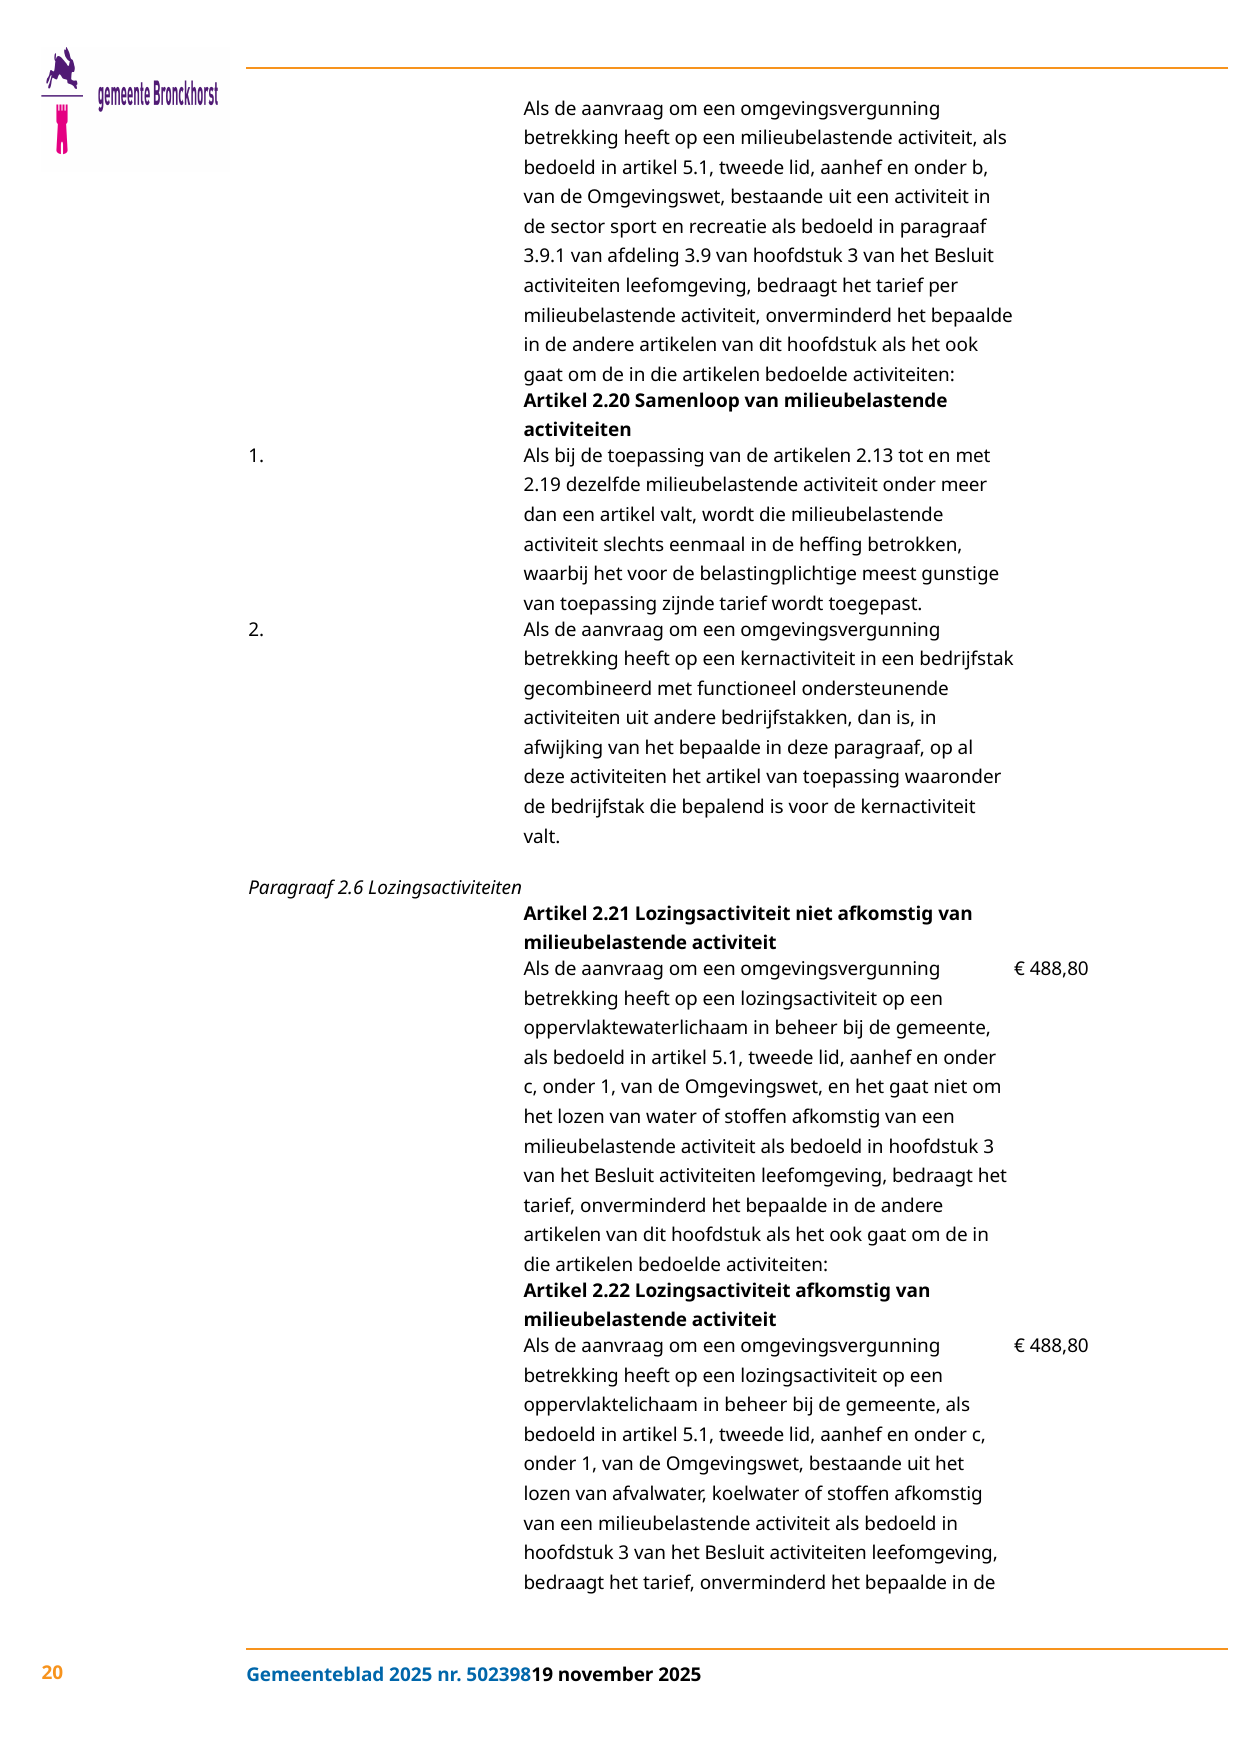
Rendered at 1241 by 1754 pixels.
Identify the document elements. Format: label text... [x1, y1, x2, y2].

table_cell Als de aanvraag om een omgevingsvergunning betrekking heeft op een lozingsactiviteit op een oppervlaktelichaam in beheer bij de gemeente, als bedoeld in artikel 5.1, tweede lid, aanhef en onder c, onder 1, van de Omgevingswet, bestaande uit het lozen van afvalwater, koelwater of stoffen afkomstig van een milieubelastende activiteit als bedoeld in hoofdstuk 3 van het Besluit activiteiten leefomgeving, bedraagt het tarief, onverminderd het bepaalde in de [523, 1332, 1014, 1594]
table_cell [248, 955, 386, 1277]
table_cell [1014, 1277, 1152, 1332]
table_cell Artikel 2.21 Lozingsactiviteit niet afkomstig van milieubelastende activiteit [523, 900, 1014, 955]
table_cell [1014, 616, 1152, 848]
table_cell [386, 442, 523, 616]
table_cell Artikel 2.22 Lozingsactiviteit afkomstig van milieubelastende activiteit [523, 1277, 1014, 1332]
table_cell [386, 1332, 523, 1594]
table_cell [248, 95, 386, 387]
table_cell [248, 1277, 386, 1332]
table_cell [1014, 900, 1152, 955]
table_cell 1. [248, 442, 386, 616]
table_cell Paragraaf 2.6 Lozingsactiviteiten [248, 874, 1014, 900]
table_cell [1014, 849, 1152, 874]
table_cell [386, 1277, 523, 1332]
table_cell [1014, 442, 1152, 616]
table_cell [386, 95, 523, 387]
table_cell Als de aanvraag om een omgevingsvergunning betrekking heeft op een lozingsactiviteit op een oppervlaktewaterlichaam in beheer bij de gemeente, als bedoeld in artikel 5.1, tweede lid, aanhef en onder c, onder 1, van de Omgevingswet, en het gaat niet om het lozen van water of stoffen afkomstig van een milieubelastende activiteit als bedoeld in hoofdstuk 3 van het Besluit activiteiten leefomgeving, bedraagt het tarief, onverminderd het bepaalde in de andere artikelen van dit hoofdstuk als het ook gaat om de in die artikelen bedoelde activiteiten: [523, 955, 1014, 1277]
table_cell [386, 849, 523, 874]
table_cell Artikel 2.20 Samenloop van milieubelastende activiteiten [523, 387, 1014, 442]
table_cell [386, 955, 523, 1277]
table_cell [1014, 874, 1152, 900]
table_cell [248, 849, 386, 874]
table_cell [248, 1332, 386, 1594]
table_cell [386, 900, 523, 955]
table_cell 2. [248, 616, 386, 848]
table_cell [386, 387, 523, 442]
table_cell € 488,80 [1014, 955, 1152, 1277]
table_cell [1014, 95, 1152, 387]
table_cell Als bij de toepassing van de artikelen 2.13 tot en met 2.19 dezelfde milieubelastende activiteit onder meer dan een artikel valt, wordt die milieubelastende activiteit slechts eenmaal in de heffing betrokken, waarbij het voor de belastingplichtige meest gunstige van toepassing zijnde tarief wordt toegepast. [523, 442, 1014, 616]
table_cell [248, 900, 386, 955]
table_cell [1014, 387, 1152, 442]
table_cell [248, 387, 386, 442]
table_cell [386, 616, 523, 848]
table_cell Als de aanvraag om een omgevingsvergunning betrekking heeft op een milieubelastende activiteit, als bedoeld in artikel 5.1, tweede lid, aanhef en onder b, van de Omgevingswet, bestaande uit een activiteit in de sector sport en recreatie als bedoeld in paragraaf 3.9.1 van afdeling 3.9 van hoofdstuk 3 van het Besluit activiteiten leefomgeving, bedraagt het tarief per milieubelastende activiteit, onverminderd het bepaalde in de andere artikelen van dit hoofdstuk als het ook gaat om de in die artikelen bedoelde activiteiten: [523, 95, 1014, 387]
table_cell [523, 849, 1014, 874]
picture [41, 47, 231, 172]
table_cell € 488,80 [1014, 1332, 1152, 1594]
table_cell Als de aanvraag om een omgevingsvergunning betrekking heeft op een kernactiviteit in een bedrijfstak gecombineerd met functioneel ondersteunende activiteiten uit andere bedrijfstakken, dan is, in afwijking van het bepaalde in deze paragraaf, op al deze activiteiten het artikel van toepassing waaronder de bedrijfstak die bepalend is voor de kernactiviteit valt. [523, 616, 1014, 848]
